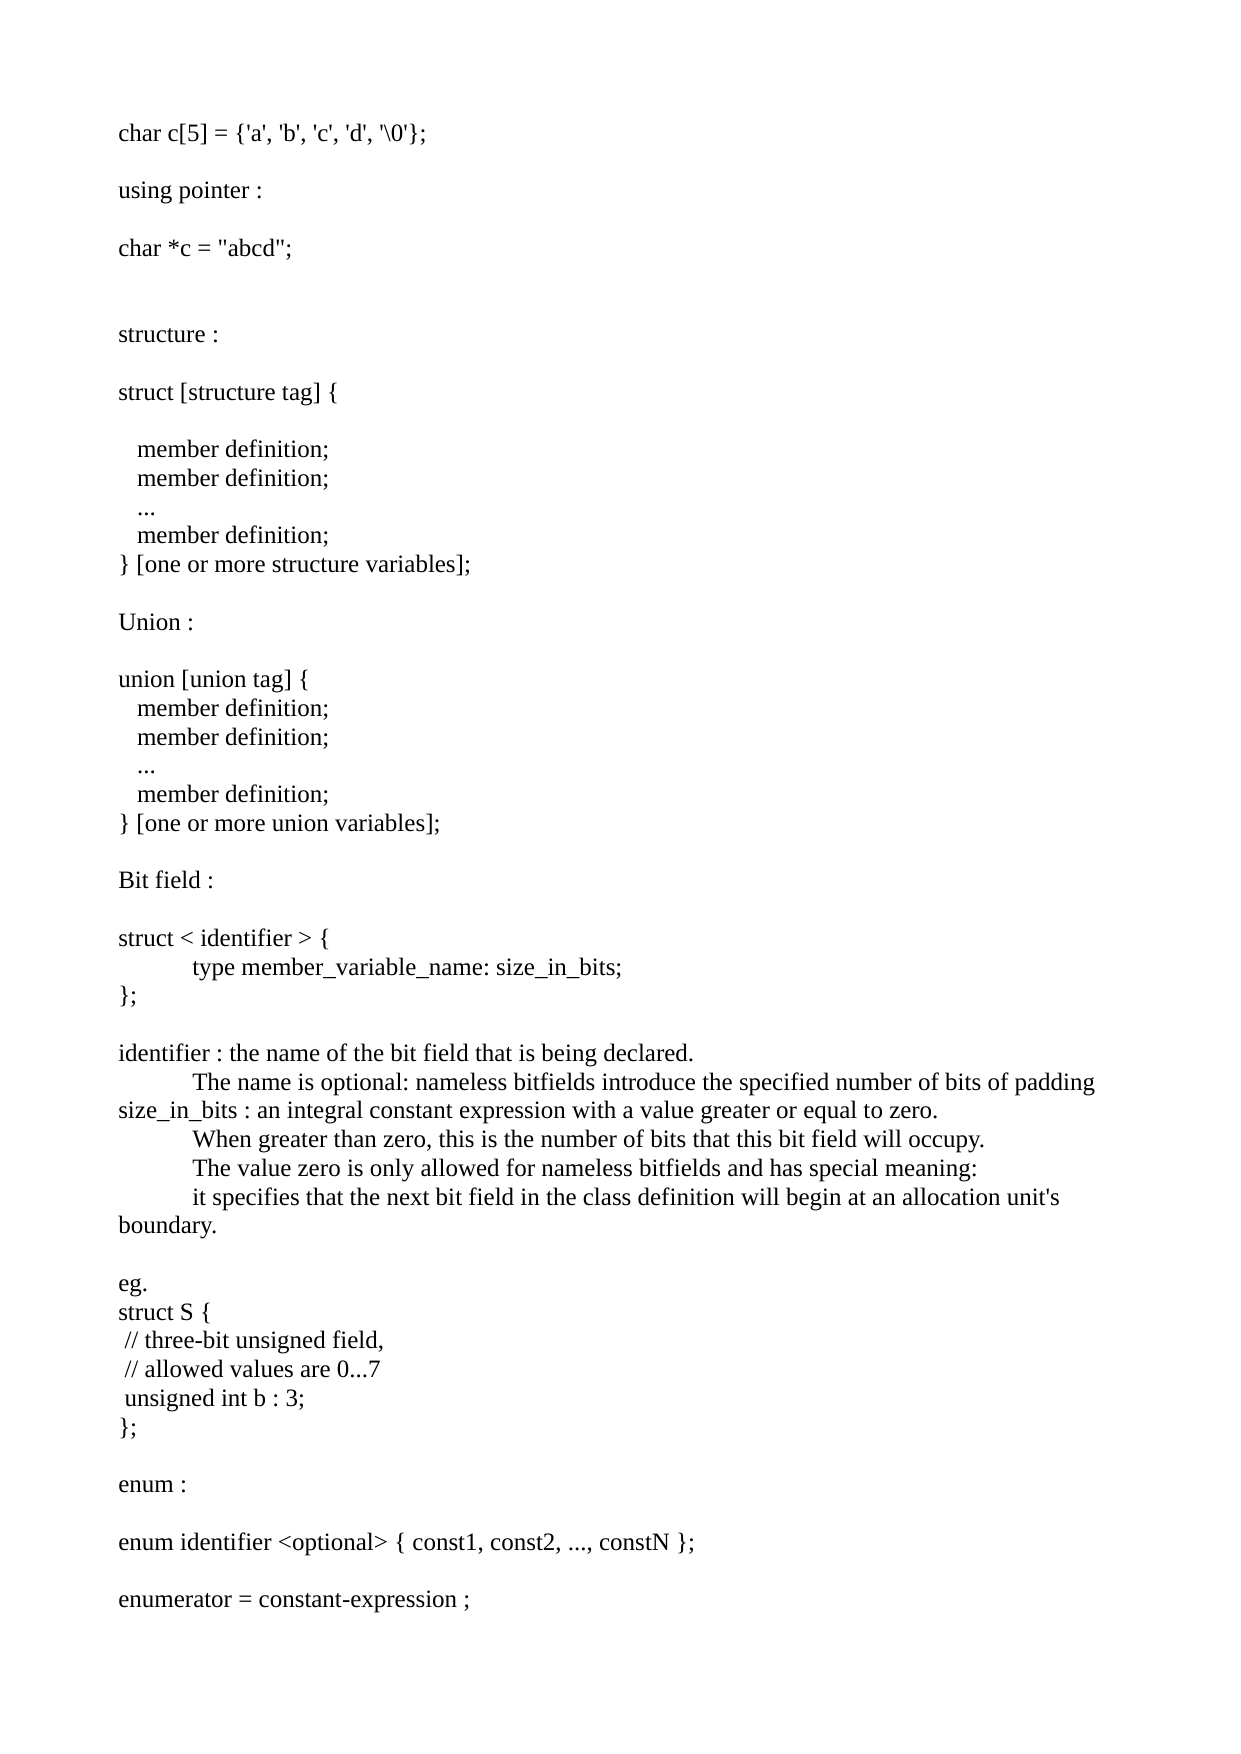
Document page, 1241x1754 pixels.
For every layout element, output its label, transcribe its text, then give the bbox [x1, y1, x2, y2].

text struct [structure tag] { [118, 377, 1122, 406]
text }; [118, 1412, 1122, 1441]
text char *c = "abcd"; [118, 233, 1122, 262]
text // three-bit unsigned field, [118, 1326, 1122, 1354]
text size_in_bits : an integral constant expression with a value greater or equal to zero. [118, 1096, 1122, 1124]
text The value zero is only allowed for nameless bitfields and has special meaning: [118, 1153, 1122, 1182]
text identifier : the name of the bit field that is being declared. [118, 1038, 1122, 1067]
text ... [118, 492, 1122, 521]
text structure : [118, 319, 1122, 348]
text Union : [118, 607, 1122, 636]
text member definition; [118, 521, 1122, 549]
text struct S { [118, 1297, 1122, 1326]
text union [union tag] { [118, 664, 1122, 693]
text char c[5] = {'a', 'b', 'c', 'd', '\0'}; [118, 118, 1122, 147]
text // allowed values are 0...7 [118, 1354, 1122, 1383]
text } [one or more structure variables]; [118, 549, 1122, 578]
text member definition; [118, 779, 1122, 808]
text member definition; [118, 722, 1122, 751]
text The name is optional: nameless bitfields introduce the specified number of bits of padding [118, 1067, 1122, 1096]
text eg. [118, 1268, 1122, 1297]
text enum identifier <optional> { const1, const2, ..., constN }; [118, 1527, 1122, 1556]
text ... [118, 751, 1122, 779]
text it specifies that the next bit field in the class definition will begin at an allocation unit's boundary. [118, 1182, 1122, 1239]
text type member_variable_name: size_in_bits; [118, 952, 1122, 981]
text struct < identifier > { [118, 923, 1122, 952]
text } [one or more union variables]; [118, 808, 1122, 837]
text member definition; [118, 434, 1122, 463]
text using pointer : [118, 176, 1122, 204]
text }; [118, 981, 1122, 1009]
text unsigned int b : 3; [118, 1383, 1122, 1412]
text When greater than zero, this is the number of bits that this bit field will occupy. [118, 1124, 1122, 1153]
text enum : [118, 1469, 1122, 1498]
text member definition; [118, 463, 1122, 492]
text enumerator = constant-expression ; [118, 1584, 1122, 1613]
text member definition; [118, 693, 1122, 722]
text Bit field : [118, 866, 1122, 894]
